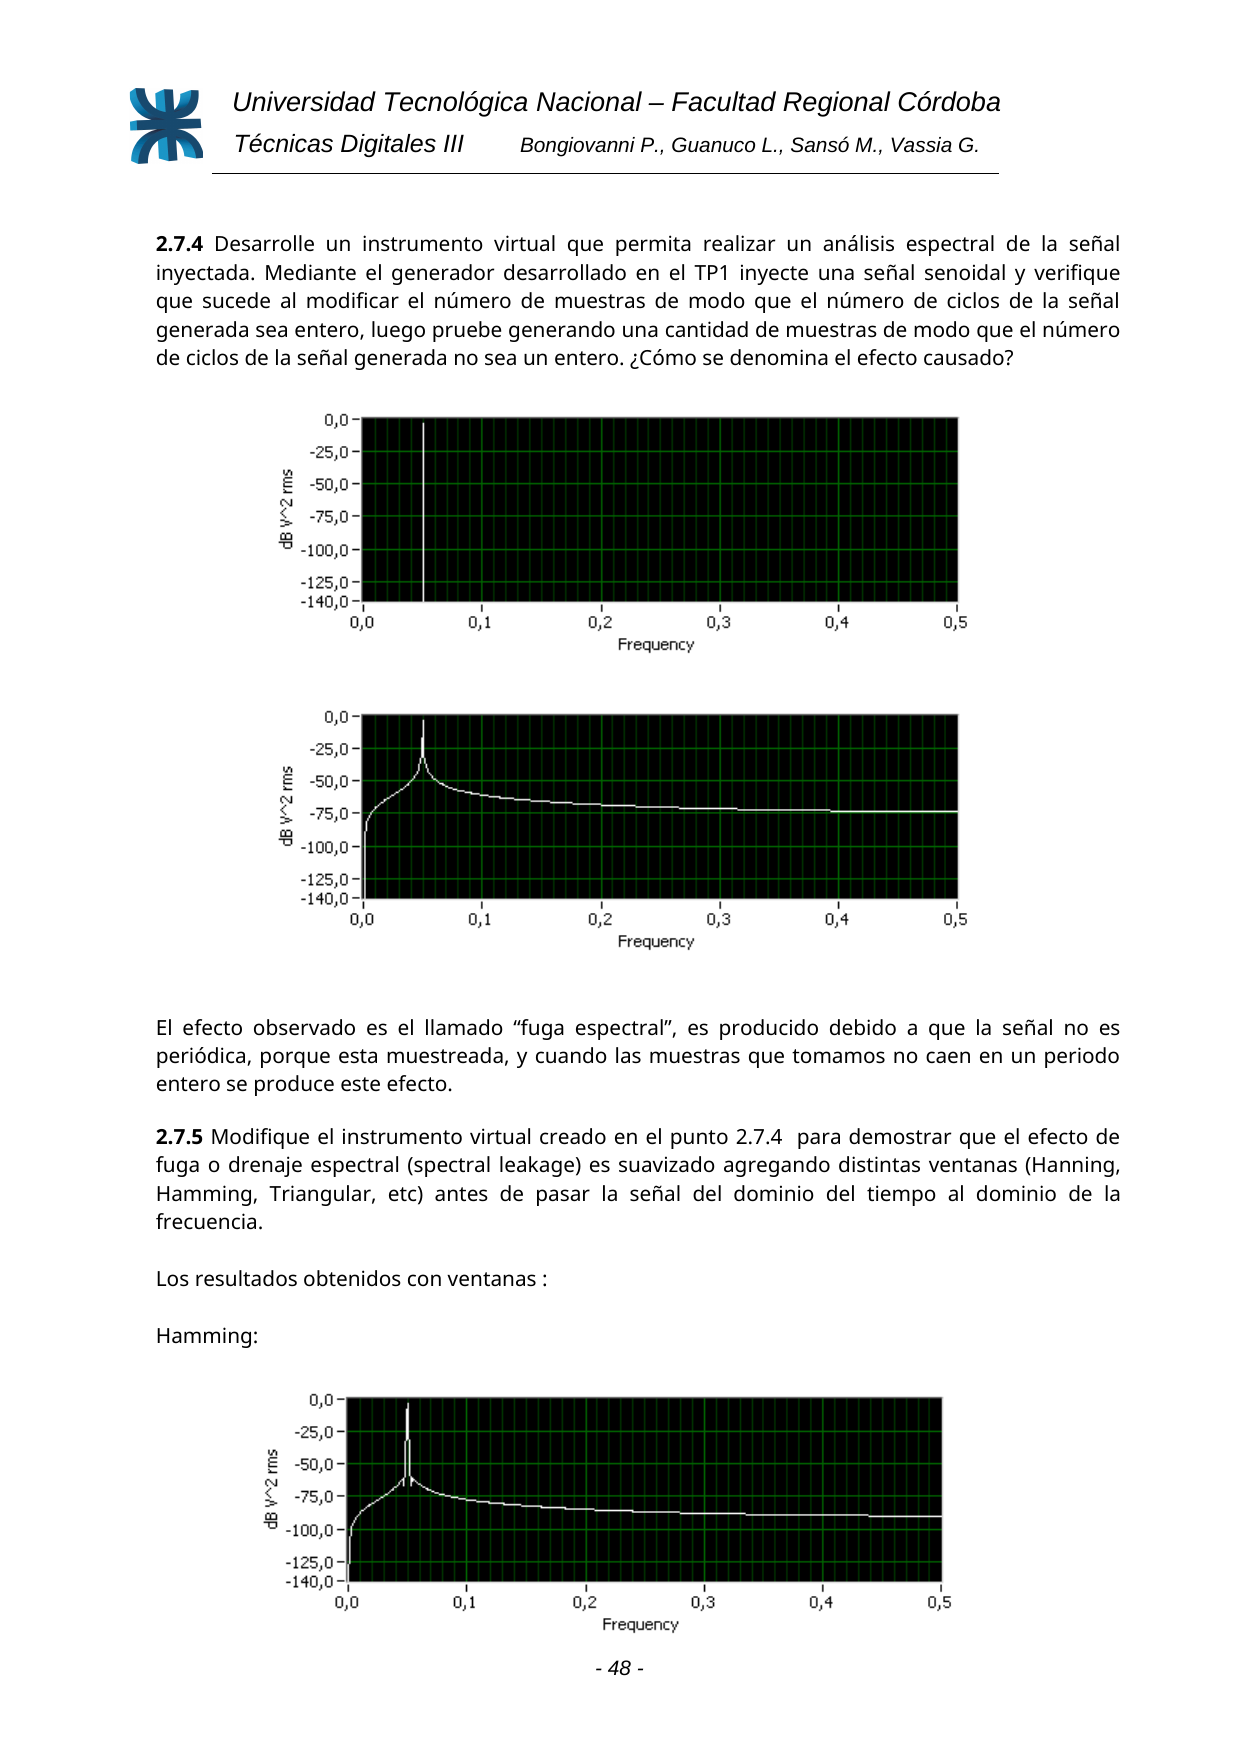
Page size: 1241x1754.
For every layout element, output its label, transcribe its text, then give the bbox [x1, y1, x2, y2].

text 2.7.5 Modifique el instrumento virtual creado en el punto 2.7.4 para demostrar que el efecto de fuga o drenaje espectral (spectral leakage) es suavizado agregando distintas ventanas (Hanning, Hamming, Triangular, etc) antes de pasar la señal del dominio del tiempo al dominio de la frecuencia. [156, 1122, 1122, 1236]
picture [246, 405, 994, 659]
text El efecto observado es el llamado “fuga espectral”, es producido debido a que la señal no es periódica, porque esta muestreada, y cuando las muestras que tomamos no caen en un periodo entero se produce este efecto. [156, 1013, 1122, 1098]
text 2.7.4 Desarrolle un instrumento virtual que permita realizar un análisis espectral de la señal inyectada. Mediante el generador desarrollado en el TP1 inyecte una señal senoidal y verifique que sucede al modificar el número de muestras de modo que el número de ciclos de la señal generada sea entero, luego pruebe generando una cantidad de muestras de modo que el número de ciclos de la señal generada no sea un entero. ¿Cómo se denomina el efecto causado? [156, 229, 1122, 372]
picture [129, 88, 203, 164]
text Hamming: [156, 1321, 1122, 1349]
picture [246, 701, 994, 956]
picture [231, 1385, 978, 1639]
text Los resultados obtenidos con ventanas : [156, 1264, 1122, 1293]
